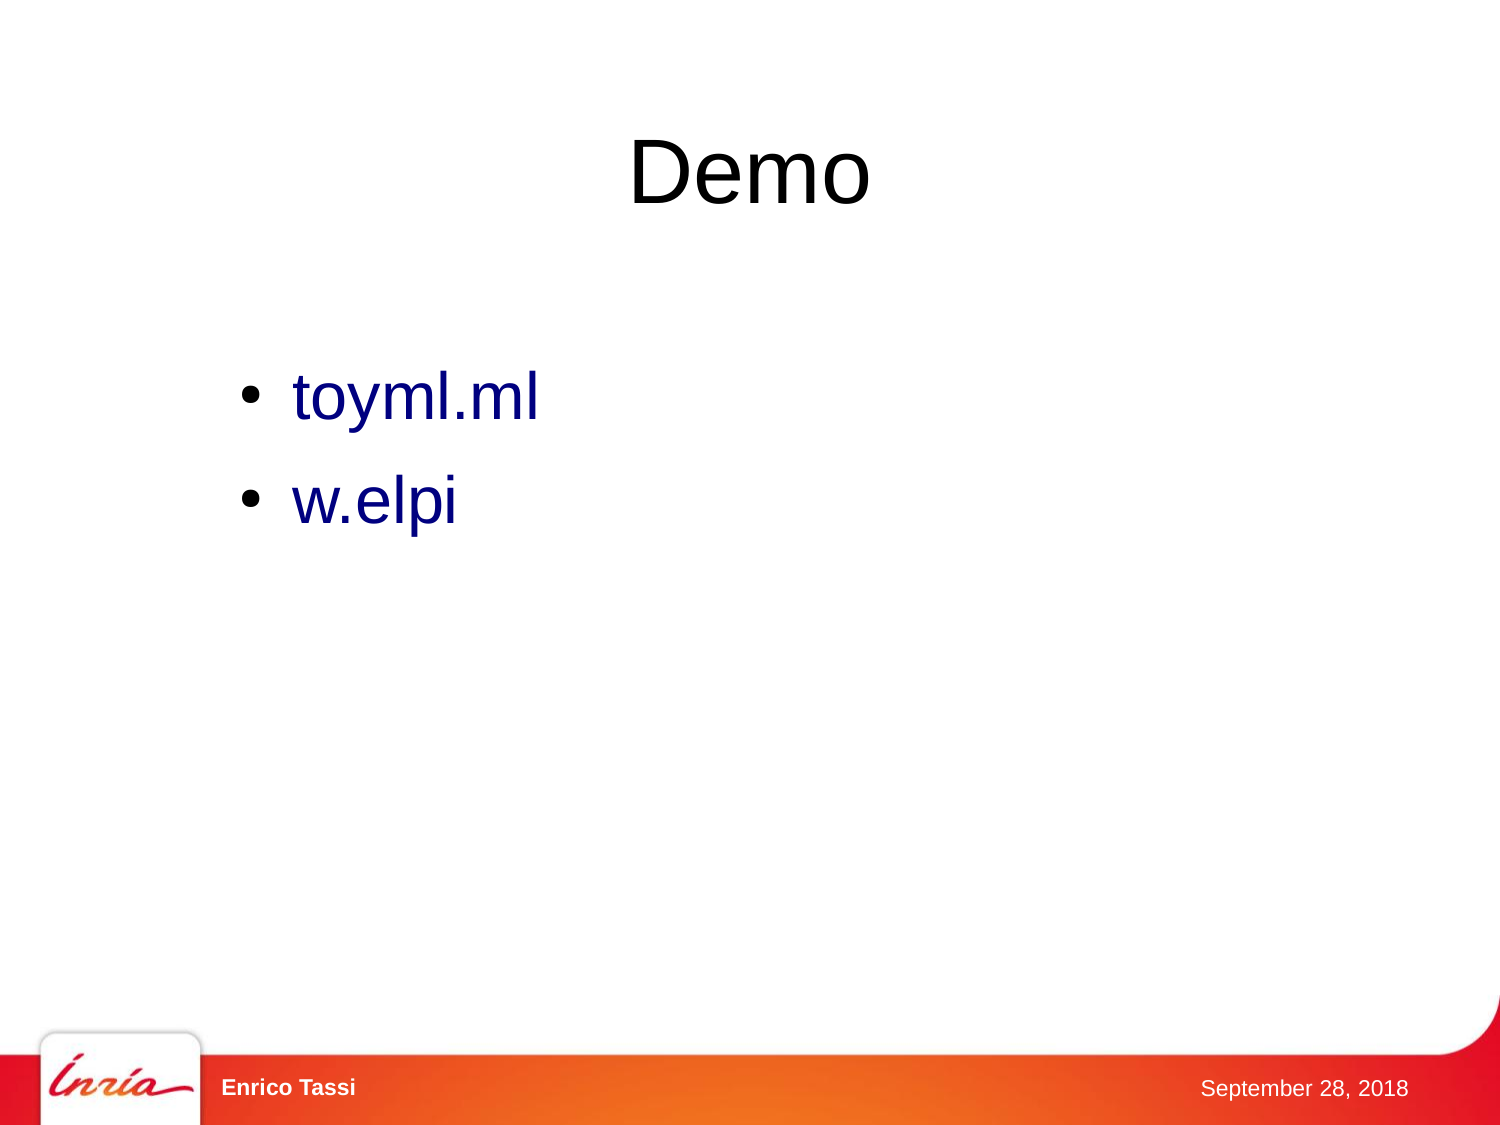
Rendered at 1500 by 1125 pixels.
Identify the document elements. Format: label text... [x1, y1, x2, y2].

list toyml.ml w.elpi [221, 358, 1459, 1049]
title Demo [131, 77, 1369, 266]
picture [0, 947, 1500, 1125]
